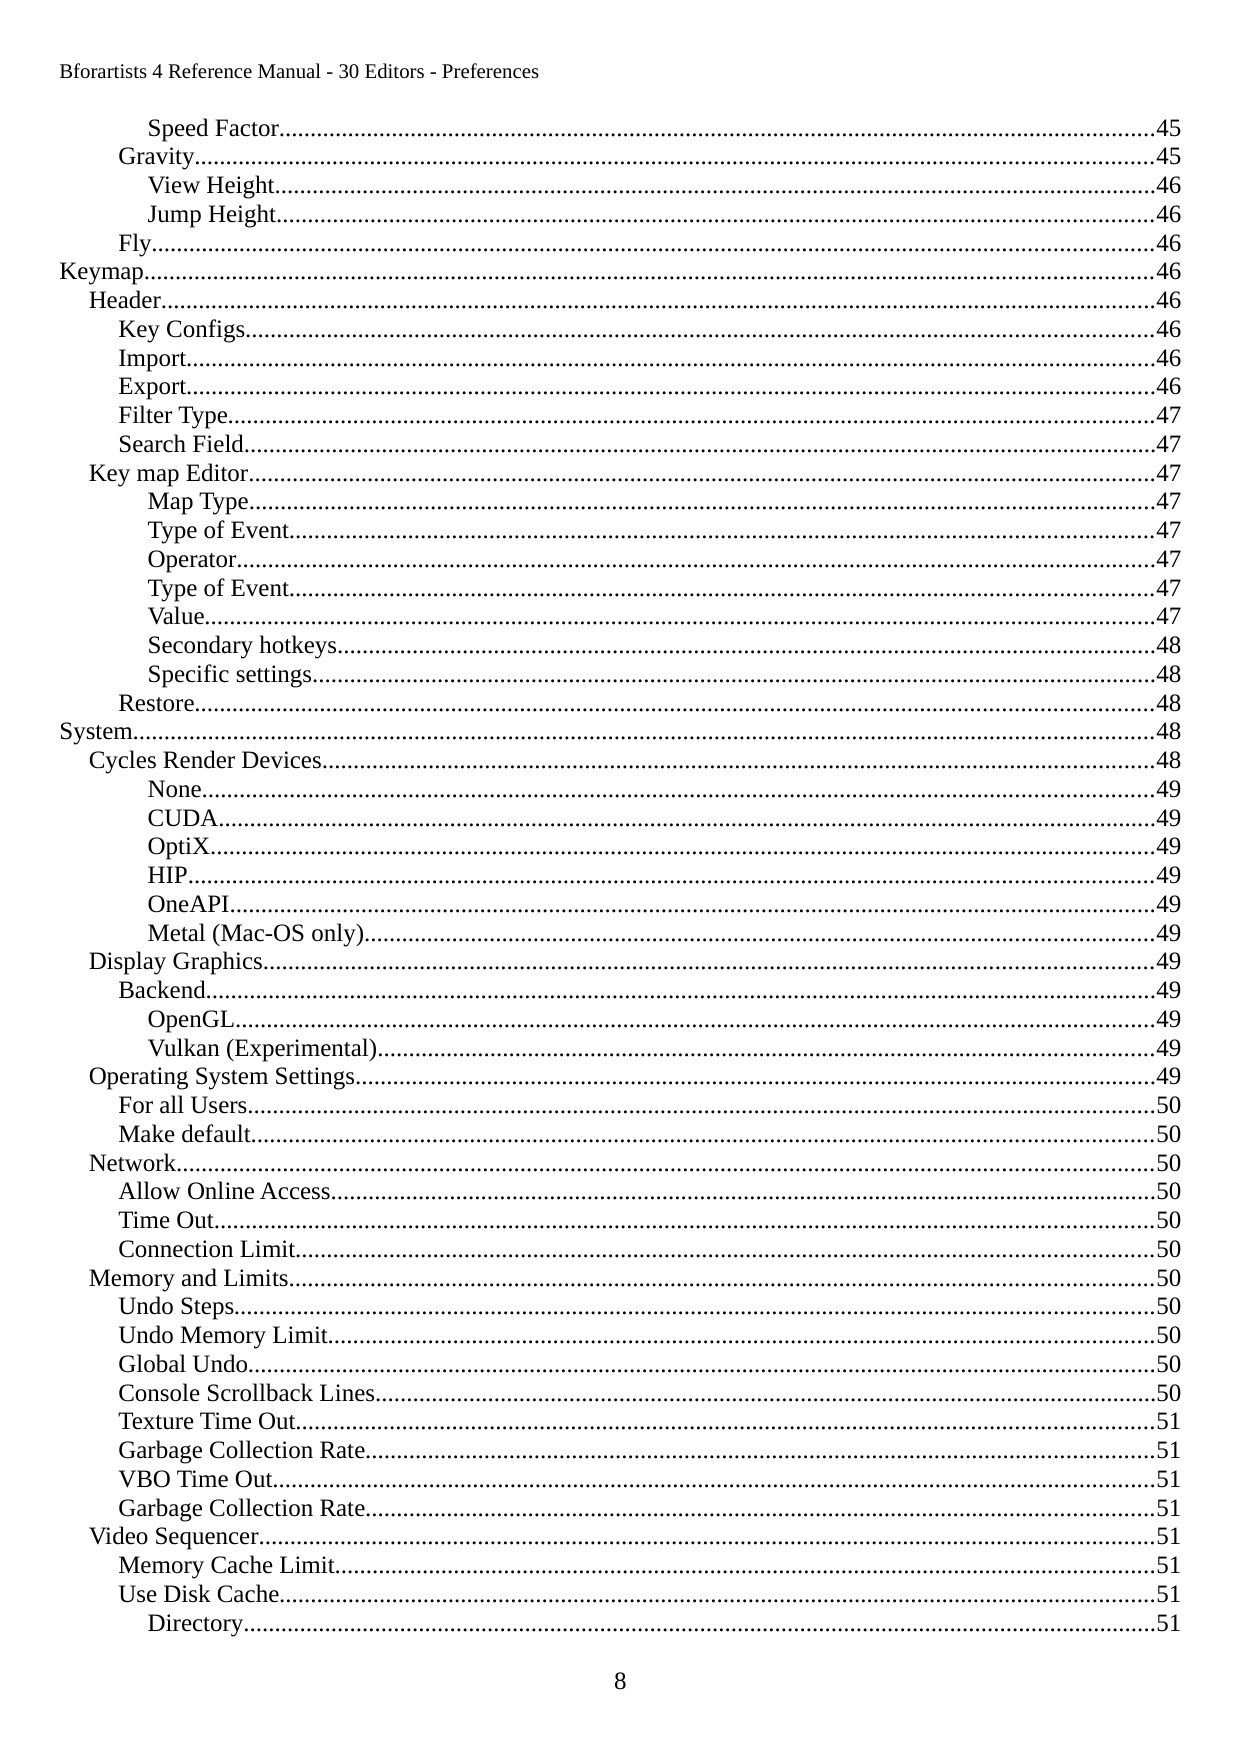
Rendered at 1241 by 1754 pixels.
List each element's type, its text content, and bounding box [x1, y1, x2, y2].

text Metal (Mac-OS only) 49 [147, 918, 1181, 946]
text Value 47 [147, 601, 1181, 630]
text View Height 46 [147, 170, 1181, 199]
text Garbage Collection Rate 51 [118, 1435, 1181, 1464]
text Export 46 [118, 371, 1181, 400]
text Gravity 45 [118, 141, 1181, 170]
text CUDA 49 [147, 803, 1181, 831]
text Memory Cache Limit 51 [118, 1550, 1181, 1579]
text OpenGL 49 [147, 1004, 1181, 1033]
text HIP 49 [147, 860, 1181, 889]
text Display Graphics 49 [88, 946, 1181, 975]
text Key map Editor 47 [88, 458, 1181, 486]
text Texture Time Out 51 [118, 1406, 1181, 1435]
text Speed Factor 45 [147, 113, 1181, 141]
text Operating System Settings 49 [88, 1061, 1181, 1090]
text VBO Time Out 51 [118, 1464, 1181, 1493]
text Video Sequencer 51 [88, 1521, 1181, 1550]
text Jump Height 46 [147, 199, 1181, 228]
text For all Users 50 [118, 1090, 1181, 1119]
text Cycles Render Devices 48 [88, 745, 1181, 774]
text Key Configs 46 [118, 314, 1181, 343]
text Console Scrollback Lines 50 [118, 1378, 1181, 1406]
text Filter Type 47 [118, 400, 1181, 429]
text OptiX 49 [147, 831, 1181, 860]
text Operator 47 [147, 544, 1181, 573]
text Map Type 47 [147, 486, 1181, 515]
text Search Field 47 [118, 429, 1181, 458]
text Secondary hotkeys 48 [147, 630, 1181, 659]
text Undo Memory Limit 50 [118, 1320, 1181, 1349]
text Memory and Limits 50 [88, 1263, 1181, 1291]
text None 49 [147, 774, 1181, 803]
text Make default 50 [118, 1119, 1181, 1148]
text Import 46 [118, 343, 1181, 371]
text Use Disk Cache 51 [118, 1579, 1181, 1608]
text Undo Steps 50 [118, 1291, 1181, 1320]
text Allow Online Access 50 [118, 1176, 1181, 1205]
text Backend 49 [118, 975, 1181, 1004]
text Connection Limit 50 [118, 1234, 1181, 1263]
text Specific settings 48 [147, 659, 1181, 688]
text Keymap 46 [59, 256, 1181, 285]
text Directory 51 [147, 1608, 1181, 1636]
text Time Out 50 [118, 1205, 1181, 1234]
text Type of Event 47 [147, 573, 1181, 601]
text Vulkan (Experimental) 49 [147, 1033, 1181, 1061]
text Garbage Collection Rate 51 [118, 1493, 1181, 1521]
text Type of Event 47 [147, 515, 1181, 544]
text Header 46 [88, 285, 1181, 314]
text Restore 48 [118, 688, 1181, 716]
text Global Undo 50 [118, 1349, 1181, 1378]
text System 48 [59, 716, 1181, 745]
text Fly 46 [118, 228, 1181, 256]
text Network 50 [88, 1148, 1181, 1176]
text OneAPI 49 [147, 889, 1181, 918]
